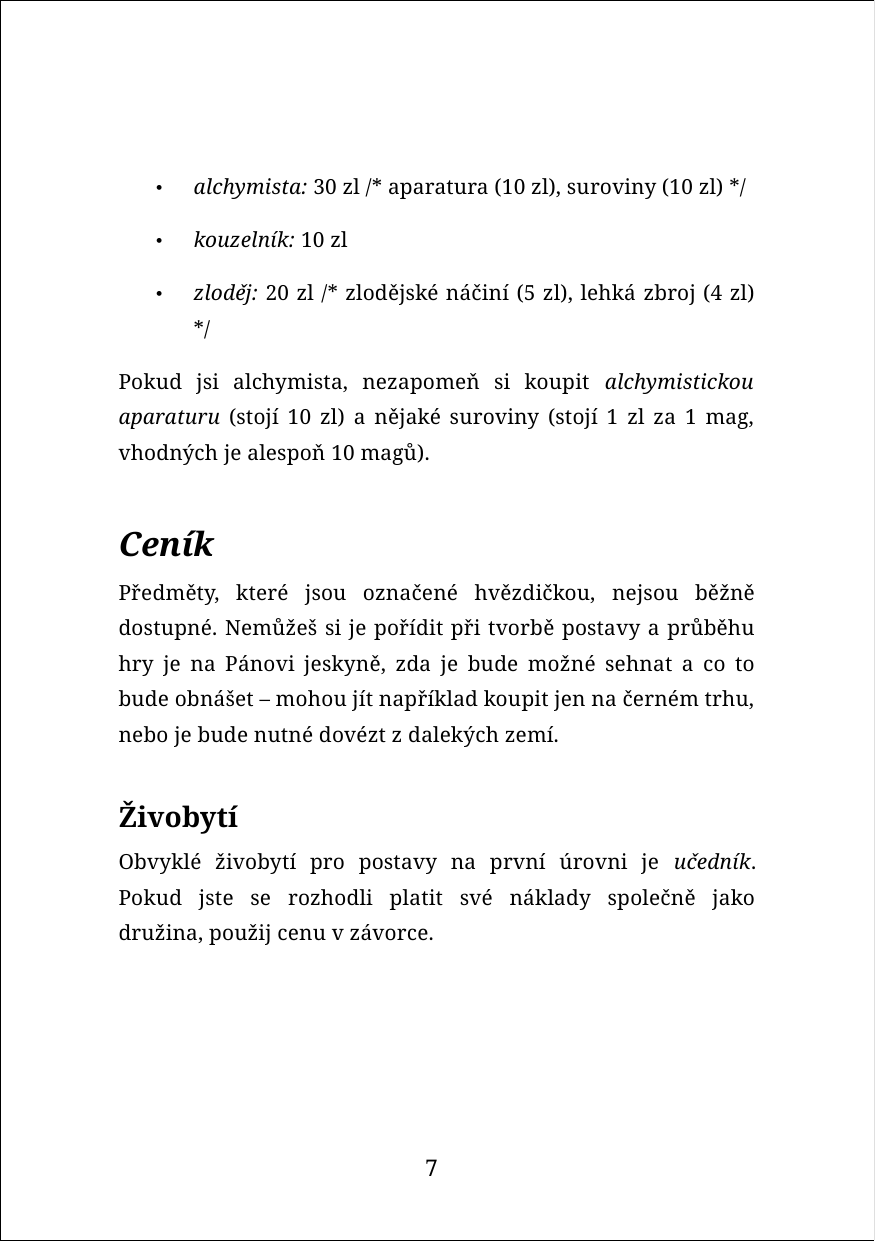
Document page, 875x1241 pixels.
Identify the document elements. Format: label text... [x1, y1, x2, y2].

list zloděj: 20 zl /* zlodějské náčiní (5 zl), lehká zbroj (4 zl) */ [156, 278, 756, 342]
text Obvyklé živobytí pro postavy na první úrovni je učedník. Pokud jste se rozhodli platit své náklady společně jako družina, použij cenu v závorce. [118, 847, 756, 947]
subtitle Ceník [118, 521, 756, 566]
text Předměty, které jsou označené hvězdičkou, nejsou běžně dostupné. Nemůžeš si je pořídit při tvorbě postavy a průběhu hry je na Pánovi jeskyně, zda je bude možné sehnat a co to bude obnášet – mohou jít například koupit jen na černém trhu, nebo je bude nutné dovézt z dalekých zemí. [118, 578, 756, 748]
list kouzelník: 10 zl [156, 225, 756, 253]
list alchymista: 30 zl /* aparatura (10 zl), suroviny (10 zl) */ [156, 172, 756, 200]
subtitle Živobytí [118, 797, 756, 835]
text Pokud jsi alchymista, nezapomeň si koupit alchymistickou aparaturu (stojí 10 zl) a nějaké suroviny (stojí 1 zl za 1 mag, vhodných je alespoň 10 magů). [118, 367, 756, 466]
